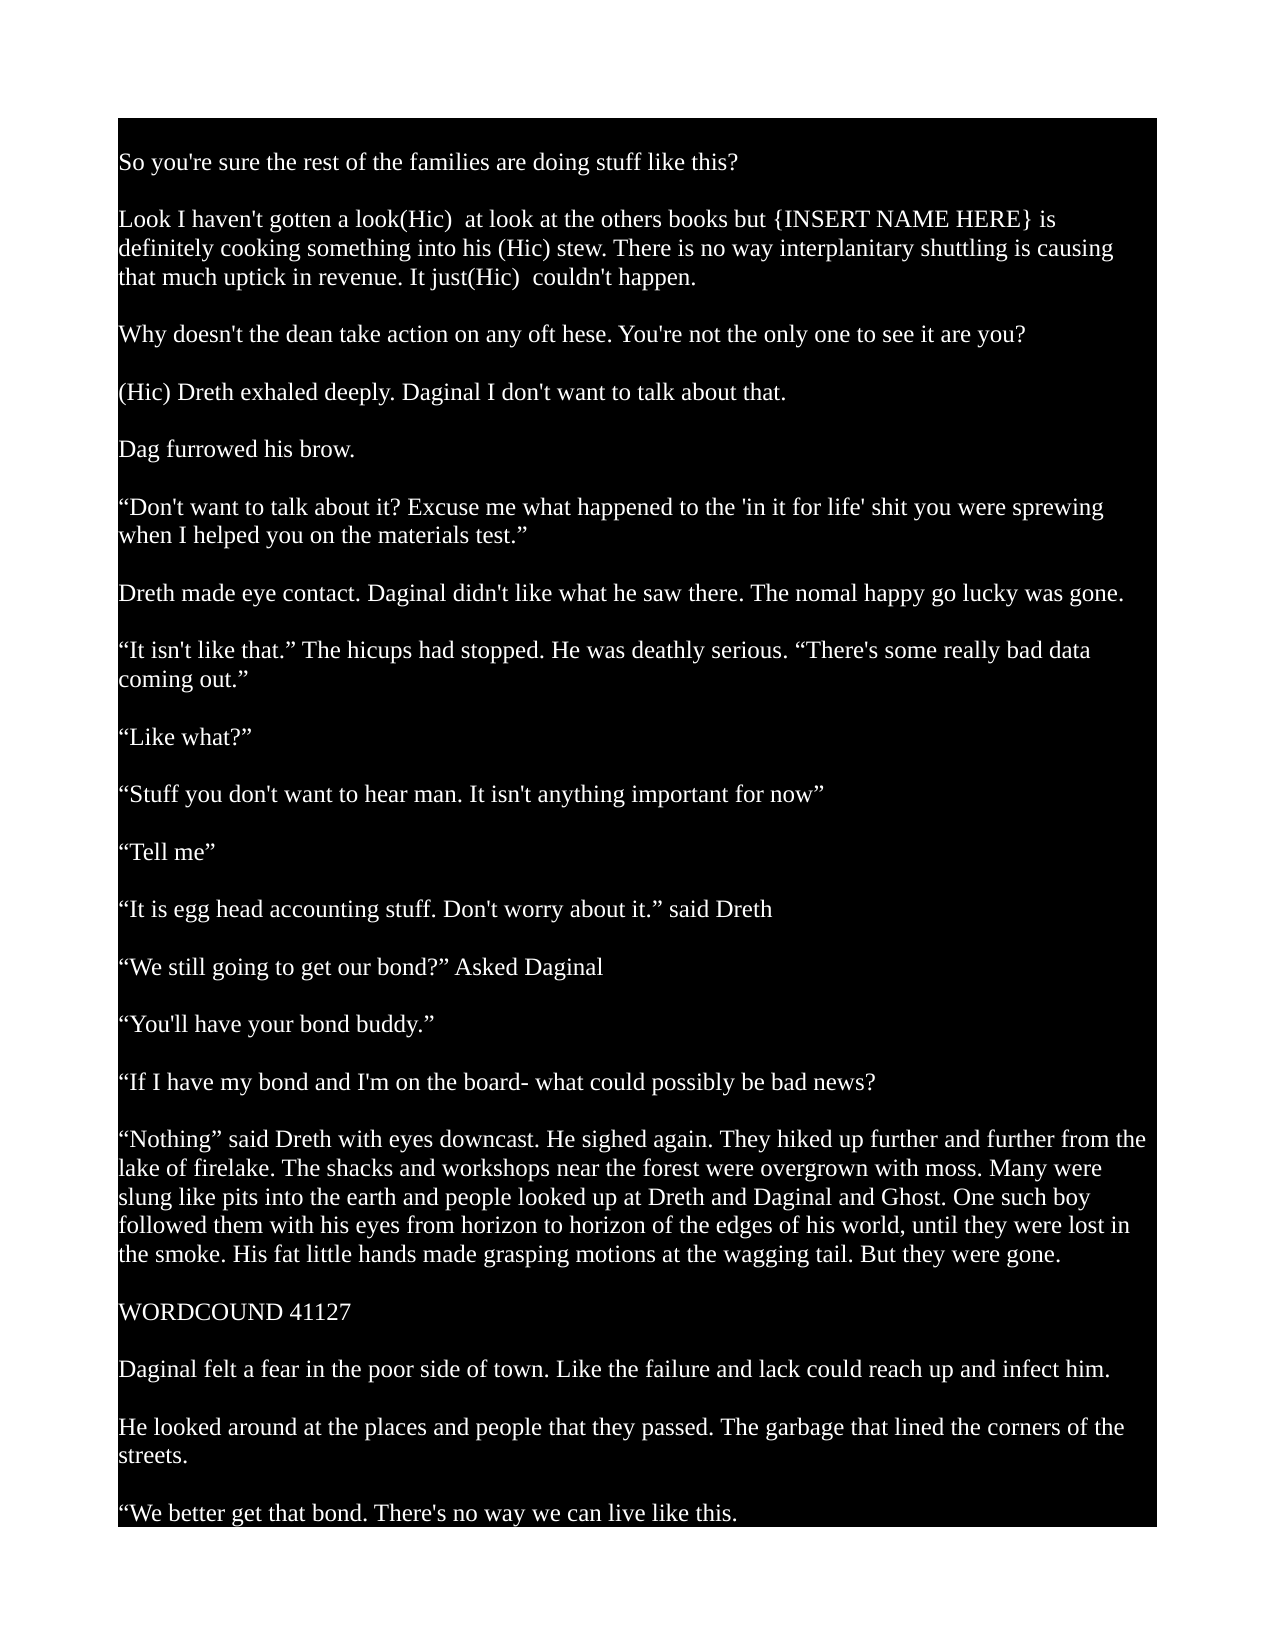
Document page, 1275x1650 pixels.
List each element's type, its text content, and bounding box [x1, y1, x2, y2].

text “It is egg head accounting stuff. Don't worry about it.” said Dreth “We still going to get our bond?” Asked Daginal [118, 894, 1157, 981]
text “Stuff you don't want to hear man. It isn't anything important for now” [118, 779, 1157, 808]
text “You'll have your bond buddy.” [118, 1009, 1157, 1038]
text “If I have my bond and I'm on the board- what could possibly be bad news? “Nothing” said Dreth with eyes downcast. He sighed again. They hiked up further and further from the lake of firelake. The shacks and workshops near the forest were overgrown with moss. Many were slung like pits into the earth and people looked up at Dreth and Daginal and Ghost. One such boy followed them with his eyes from horizon to horizon of the edges of his world, until they were lost in the smoke. His fat little hands made grasping motions at the wagging tail. But they were gone. [118, 1067, 1157, 1268]
text “Tell me” [118, 837, 1157, 866]
text Dreth made eye contact. Daginal didn't like what he saw there. The nomal happy go lucky was gone. “It isn't like that.” The hicups had stopped. He was deathly serious. “There's some really bad data coming out.” “Like what?” [118, 578, 1157, 751]
text So you're sure the rest of the families are doing stuff like this? Look I haven't gotten a look(Hic) at look at the others books but {INSERT NAME HERE} is definitely cooking something into his (Hic) stew. There is no way interplanitary shuttling is causing that much uptick in revenue. It just(Hic) couldn't happen. Why doesn't the dean take action on any oft hese. You're not the only one to see it are you? (Hic) Dreth exhaled deeply. Daginal I don't want to talk about that. Dag furrowed his brow. “Don't want to talk about it? Excuse me what happened to the 'in it for life' shit you were sprewing when I helped you on the materials test.” [118, 118, 1157, 549]
text WORDCOUND 41127 Daginal felt a fear in the poor side of town. Like the failure and lack could reach up and infect him. He looked around at the places and people that they passed. The garbage that lined the corners of the streets. “We better get that bond. There's no way we can live like this. [118, 1297, 1157, 1527]
